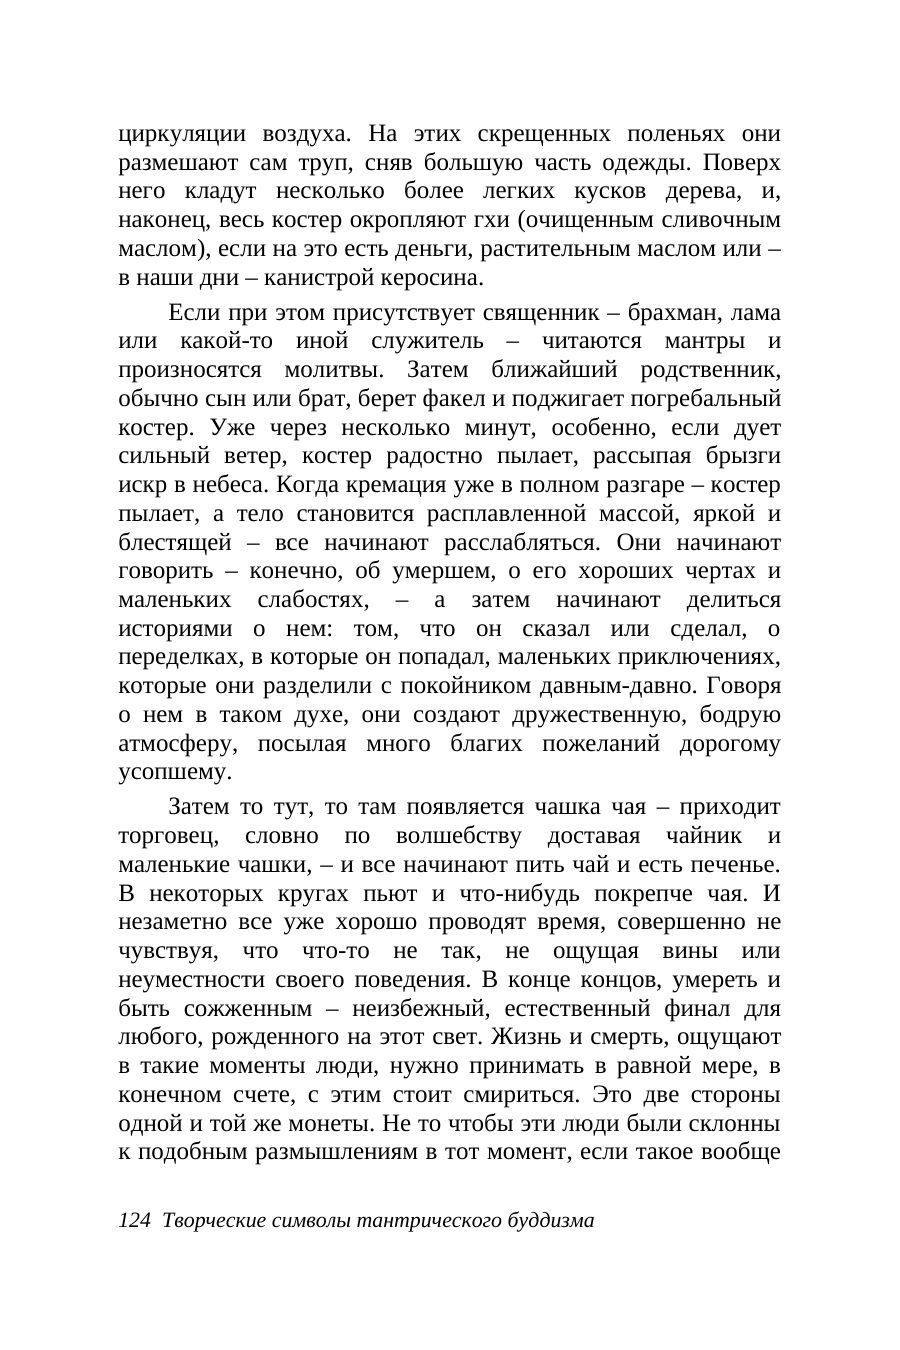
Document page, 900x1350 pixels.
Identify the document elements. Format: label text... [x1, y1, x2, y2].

text Если при этом присутствует священник – брахман, лама или какой-то иной служитель – читаются мантры и произносятся молитвы. Затем ближайший родственник, обычно сын или брат, берет факел и поджигает погребальный костер. Уже через несколько минут, особенно, если дует сильный ветер, костер радостно пылает, рассыпая брызги искр в небеса. Когда кремация уже в полном разгаре – костер пылает, а тело становится расплавленной массой, яркой и блестящей – все начинают расслабляться. Они начинают говорить – конечно, об умершем, о его хороших чертах и маленьких слабостях, – а затем начинают делиться историями о нем: том, что он сказал или сделал, о переделках, в которые он попадал, маленьких приключениях, которые они разделили с покойником давным-давно. Говоря о нем в таком духе, они создают дружественную, бодрую атмосферу, посылая много благих пожеланий дорогому усопшему. [118, 297, 782, 785]
text циркуляции воздуха. На этих скрещенных поленьях они размешают сам труп, сняв большую часть одежды. Поверх него кладут несколько более легких кусков дерева, и, наконец, весь костер окропляют гхи (очищенным сливочным маслом), если на это есть деньги, растительным маслом или – в наши дни – канистрой керосина. [118, 118, 782, 291]
text Затем то тут, то там появляется чашка чая – приходит торговец, словно по волшебству доставая чайник и маленькие чашки, – и все начинают пить чай и есть печенье. В некоторых кругах пьют и что-нибудь покрепче чая. И незаметно все уже хорошо проводят время, совершенно не чувствуя, что что-то не так, не ощущая вины или неуместности своего поведения. В конце концов, умереть и быть сожженным – неизбежный, естественный финал для любого, рожденного на этот свет. Жизнь и смерть, ощущают в такие моменты люди, нужно принимать в равной мере, в конечном счете, с этим стоит смириться. Это две стороны одной и той же монеты. Не то чтобы эти люди были склонны к подобным размышлениям в тот момент, если такое вообще [118, 791, 782, 1165]
